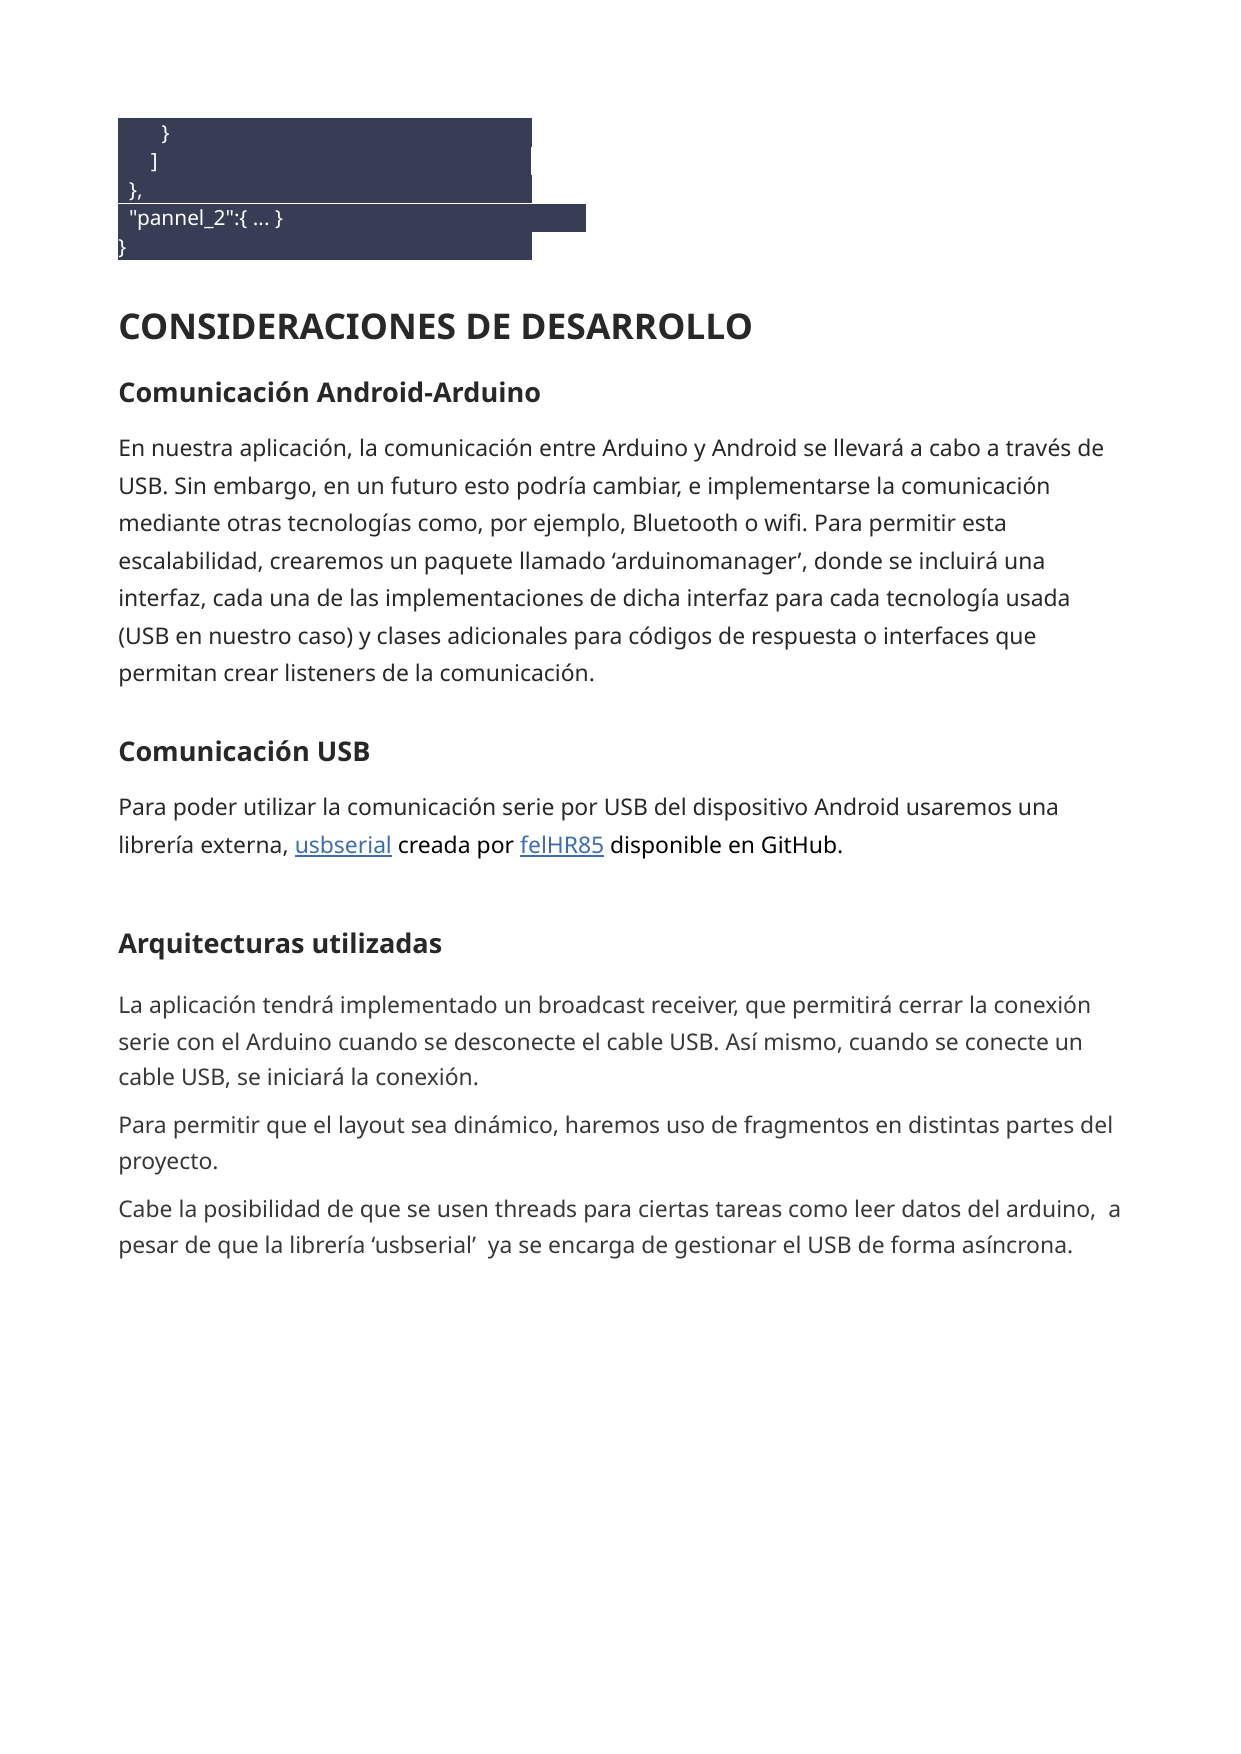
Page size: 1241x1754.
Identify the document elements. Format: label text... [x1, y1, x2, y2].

text } [118, 232, 1122, 260]
text Comunicación Android-Arduino [118, 373, 1122, 410]
text Para permitir que el layout sea dinámico, haremos uso de fragmentos en distintas partes del proyecto. [118, 1109, 1122, 1176]
text } [118, 118, 1122, 147]
text Comunicación USB [118, 732, 1122, 769]
text La aplicación tendrá implementado un broadcast receiver, que permitirá cerrar la conexión serie con el Arduino cuando se desconecte el cable USB. Así mismo, cuando se conecte un cable USB, se iniciará la conexión. [118, 989, 1122, 1093]
text Arquitecturas utilizadas [118, 925, 1122, 962]
text "pannel_2":{ ... } [118, 203, 1122, 232]
text En nuestra aplicación, la comunicación entre Arduino y Android se llevará a cabo a través de USB. Sin embargo, en un futuro esto podría cambiar, e implementarse la comunicación mediante otras tecnologías como, por ejemplo, Bluetooth o wifi. Para permitir esta escalabilidad, crearemos un paquete llamado ‘arduinomanager’, donde se incluirá una interfaz, cada una de las implementaciones de dicha interfaz para cada tecnología usada (USB en nuestro caso) y clases adicionales para códigos de respuesta o interfaces que permitan crear listeners de la comunicación. [118, 432, 1122, 688]
text Para poder utilizar la comunicación serie por USB del dispositivo Android usaremos una librería externa, usbserial creada por felHR85 disponible en GitHub. [118, 791, 1122, 860]
text ] [118, 147, 1122, 175]
text CONSIDERACIONES DE DESARROLLO [118, 301, 1122, 349]
text }, [118, 175, 1122, 203]
text Cabe la posibilidad de que se usen threads para ciertas tareas como leer datos del arduino, a pesar de que la librería ‘usbserial’ ya se encarga de gestionar el USB de forma asíncrona. [118, 1193, 1122, 1260]
